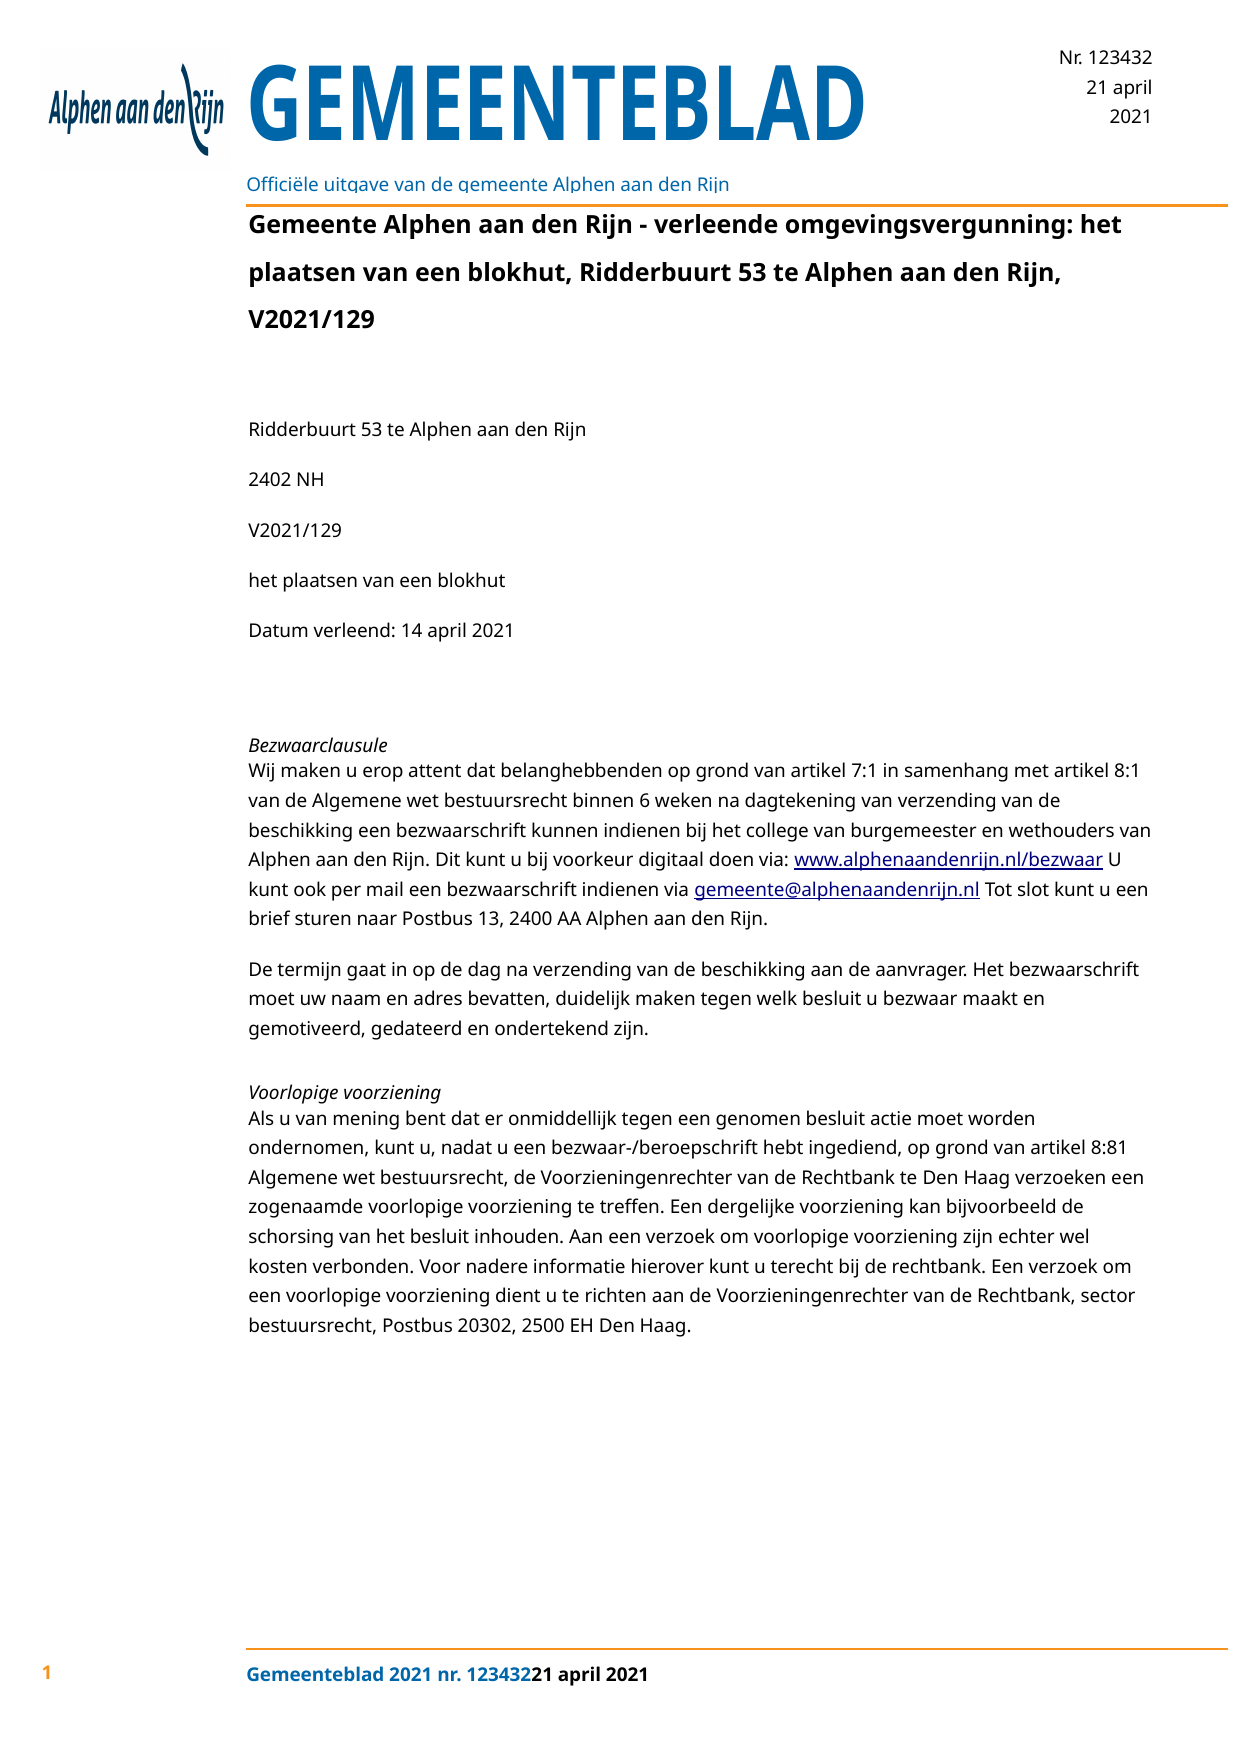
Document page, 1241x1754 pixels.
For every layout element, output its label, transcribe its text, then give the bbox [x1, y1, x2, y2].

text het plaatsen van een blokhut [248, 567, 1152, 593]
text Datum verleend: 14 april 2021 [248, 618, 1152, 643]
text Wij maken u erop attent dat belanghebbenden op grond van artikel 7:1 in samenhang met artikel 8:1 van de Algemene wet bestuursrecht binnen 6 weken na dagtekening van verzending van de beschikking een bezwaarschrift kunnen indienen bij het college van burgemeester en wethouders van Alphen aan den Rijn. Dit kunt u bij voorkeur digitaal doen via: www.alphenaandenrijn.nl/bezwaar U kunt ook per mail een bezwaarschrift indienen via gemeente@alphenaandenrijn.nl Tot slot kunt u een brief sturen naar Postbus 13, 2400 AA Alphen aan den Rijn. [248, 758, 1152, 931]
text V2021/129 [248, 517, 1152, 542]
text Gemeente Alphen aan den Rijn - verleende omgevingsvergunning: het plaatsen van een blokhut, Ridderbuurt 53 te Alphen aan den Rijn, V2021/129 [248, 207, 1152, 336]
text Bezwaarclausule [248, 732, 1152, 758]
text Voorlopige voorziening [248, 1079, 1152, 1105]
picture [41, 47, 231, 172]
text 2402 NH [248, 466, 1152, 492]
text Als u van mening bent dat er onmiddellijk tegen een genomen besluit actie moet worden ondernomen, kunt u, nadat u een bezwaar-/beroepschrift hebt ingediend, op grond van artikel 8:81 Algemene wet bestuursrecht, de Voorzieningenrechter van de Rechtbank te Den Haag verzoeken een zogenaamde voorlopige voorziening te treffen. Een dergelijke voorziening kan bijvoorbeeld de schorsing van het besluit inhouden. Aan een verzoek om voorlopige voorziening zijn echter wel kosten verbonden. Voor nadere informatie hierover kunt u terecht bij de rechtbank. Een verzoek om een voorlopige voorziening dient u te richten aan de Voorzieningenrechter van de Rechtbank, sector bestuursrecht, Postbus 20302, 2500 EH Den Haag. [248, 1105, 1152, 1338]
text De termijn gaat in op de dag na verzending van de beschikking aan de aanvrager. Het bezwaarschrift moet uw naam en adres bevatten, duidelijk maken tegen welk besluit u bezwaar maakt en gemotiveerd, gedateerd en ondertekend zijn. [248, 956, 1152, 1041]
text Ridderbuurt 53 te Alphen aan den Rijn [248, 416, 1152, 442]
